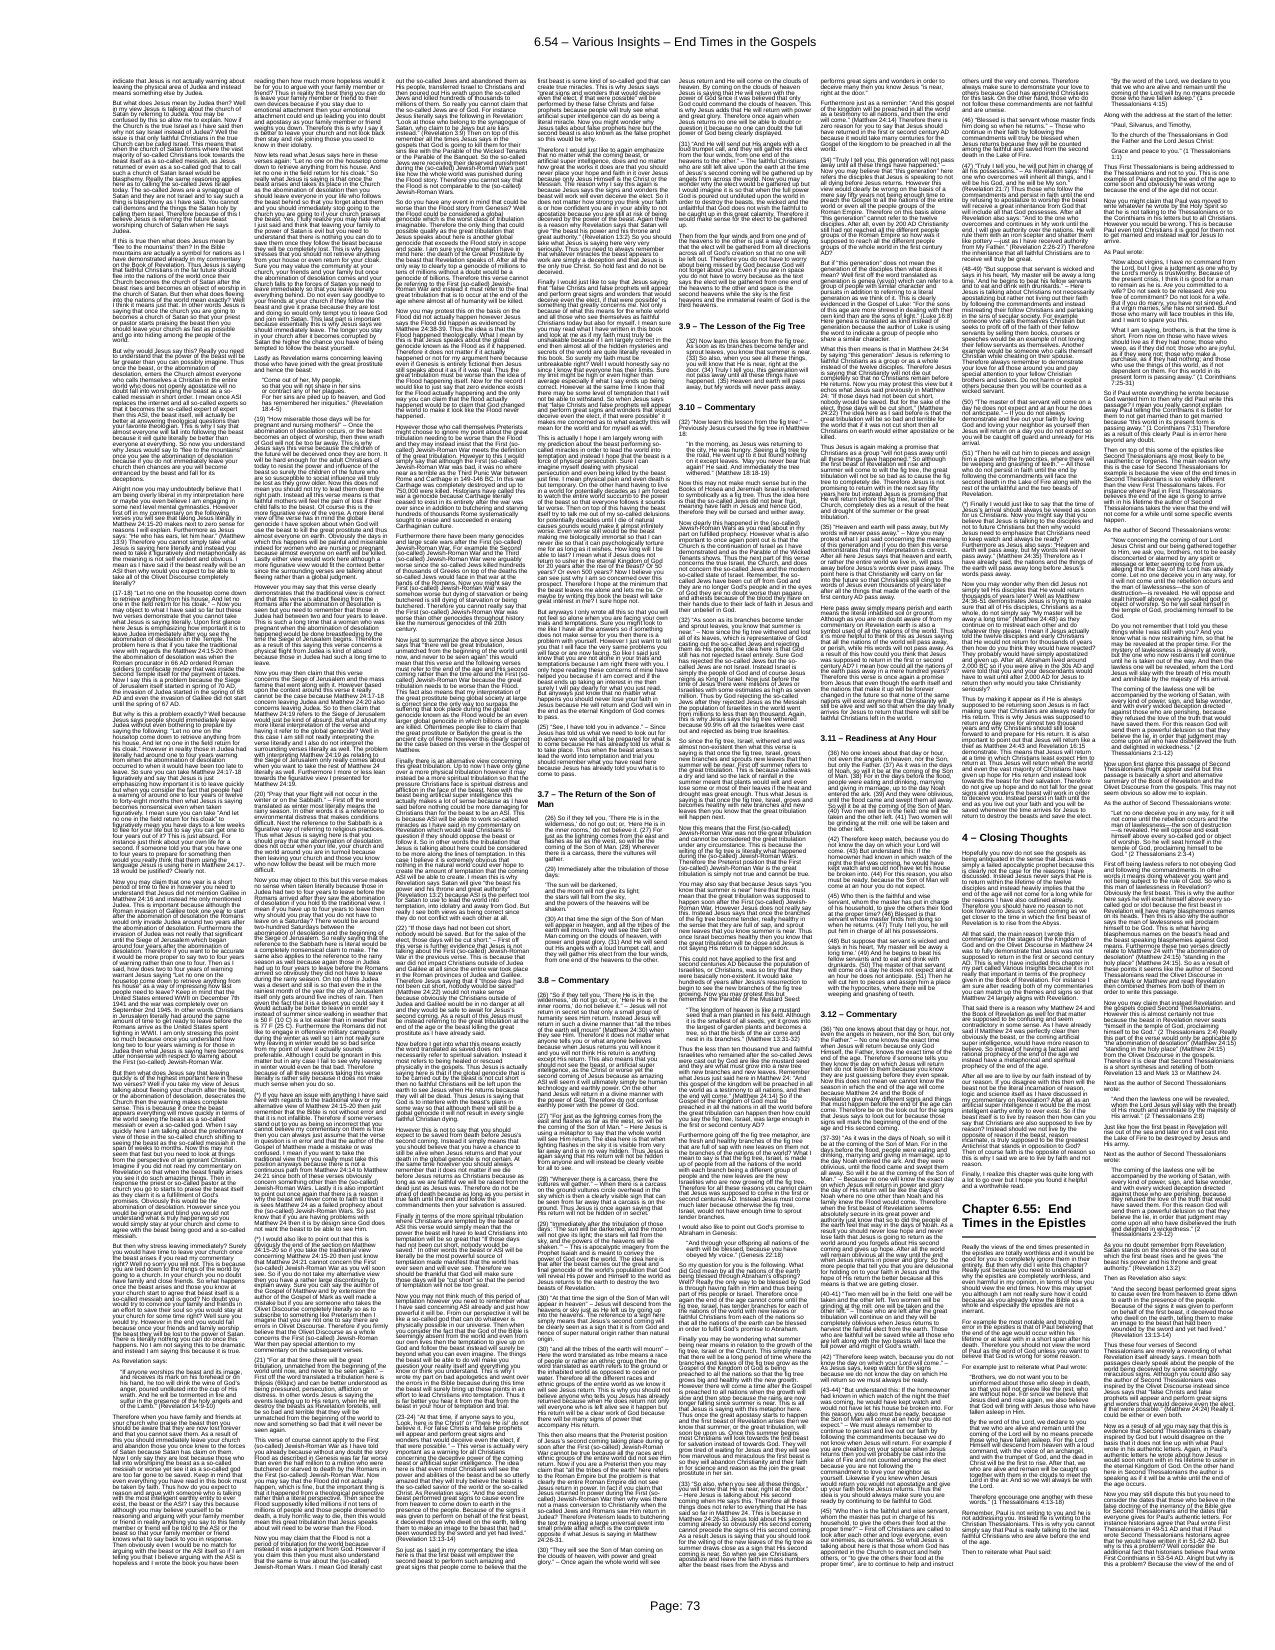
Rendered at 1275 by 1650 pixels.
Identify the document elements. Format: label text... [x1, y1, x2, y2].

text (29) Immediately after the tribulation of those days: [545, 867, 671, 879]
text As Paul wrote: [1103, 249, 1237, 255]
text Then to reiterate what Paul said: [962, 1550, 1096, 1556]
text Then as Revelation also says: [1103, 1276, 1237, 1282]
text I would also like to point out God’s promise to Abraham in Genesis: [679, 1225, 813, 1237]
text Grace and peace to you.” (1 Thessalonians 1:1) [1111, 149, 1237, 161]
text Next as the author of Second Thessalonians wrote: [1103, 1081, 1237, 1092]
subtitle Commentary [820, 1009, 954, 1019]
subtitle Commentary [537, 975, 671, 985]
subtitle The Lesson of the Fig Tree [679, 321, 813, 331]
text ‘The sun will be darkened, and the moon will not give its light; the stars will fall from the sky, and the powers of the heavens will be shaken.’ [545, 883, 671, 912]
text “Paul, Silvanus, and Timothy, [1111, 123, 1237, 128]
text “Come out of her, My people, so that you will not share in her sins or contract any of her plagues. For her sins are piled up to heaven, and God has remembered her iniquities.” (Revelation 18:4-5) [262, 378, 388, 413]
text Just like how the first beast in Revelation will rise out of the sea and later on it will cast into the Lake of Fire to be destroyed by Jesus and His army. [1103, 1124, 1237, 1148]
subtitle Closing Thoughts [962, 832, 1096, 844]
subtitle The Return of the Son of Man [537, 789, 671, 809]
subtitle End Times in the Epistles [962, 1201, 1096, 1236]
text Therefore encourage one another with these words.” (1 Thessalonians 4:13-18) [969, 1494, 1096, 1506]
subtitle Commentary [679, 403, 813, 412]
text Next as the author of Second Thessalonians wrote: [1103, 1152, 1237, 1164]
subtitle Readiness at Any Hour [820, 734, 954, 744]
text (32) “Now learn this lesson from the fig tree:” – Previously Jesus cursed the fig tree in Matthew 18: [679, 420, 813, 437]
text As Revelation says: [112, 1359, 247, 1365]
